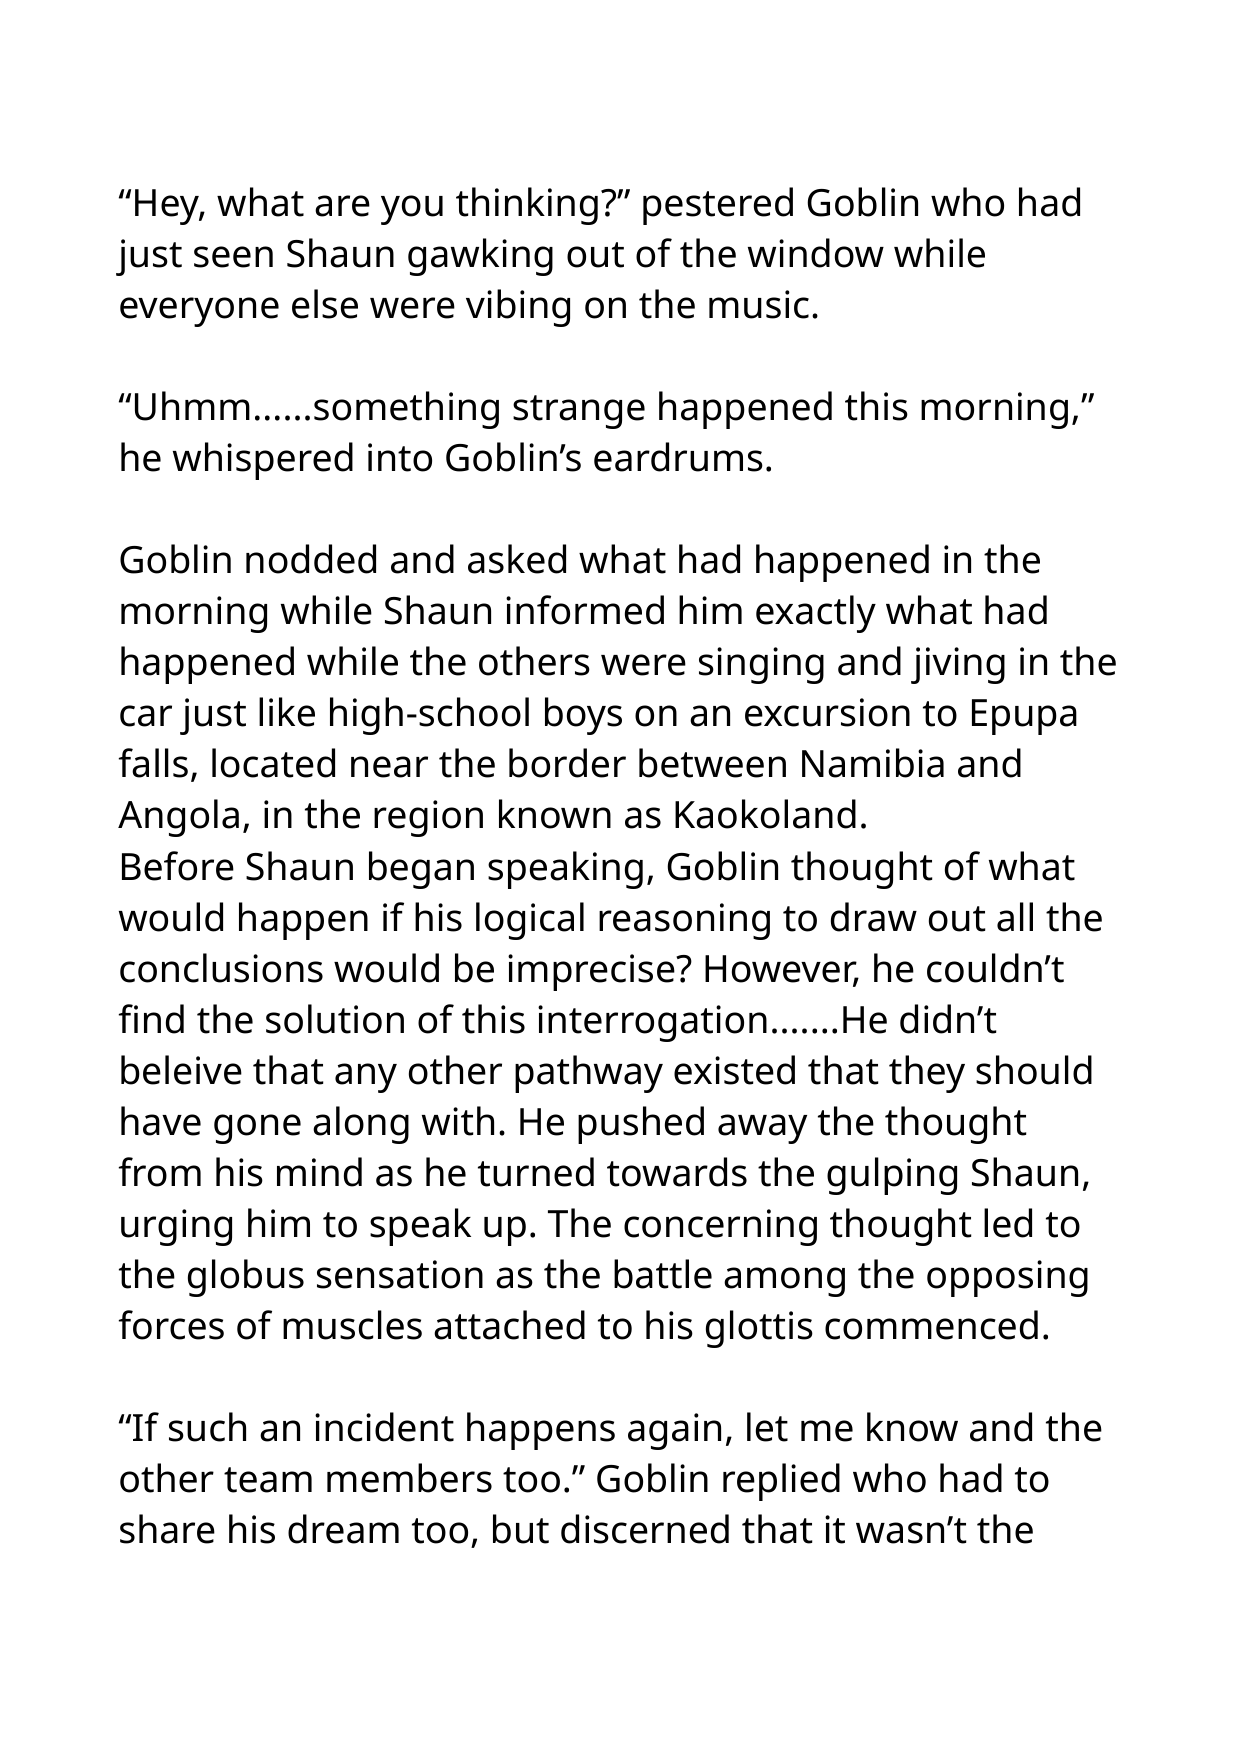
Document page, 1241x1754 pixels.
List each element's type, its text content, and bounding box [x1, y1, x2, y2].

text “Uhmm......something strange happened this morning,” he whispered into Goblin’s eardrums. [118, 381, 1122, 483]
text “If such an incident happens again, let me know and the other team members too.” Goblin replied who had to share his dream too, but discerned that it wasn’t the [118, 1401, 1122, 1554]
text Before Shaun began speaking, Goblin thought of what would happen if his logical reasoning to draw out all the conclusions would be imprecise? However, he couldn’t find the solution of this interrogation.......He didn’t beleive that any other pathway existed that they should have gone along with. He pushed away the thought from his mind as he turned towards the gulping Shaun, urging him to speak up. The concerning thought led to the globus sensation as the battle among the opposing forces of muscles attached to his glottis commenced. [118, 840, 1122, 1350]
text “Hey, what are you thinking?” pestered Goblin who had just seen Shaun gawking out of the window while everyone else were vibing on the music. [118, 176, 1122, 329]
text Goblin nodded and asked what had happened in the morning while Shaun informed him exactly what had happened while the others were singing and jiving in the car just like high-school boys on an excursion to Epupa falls, located near the border between Namibia and Angola, in the region known as Kaokoland. [118, 534, 1122, 840]
